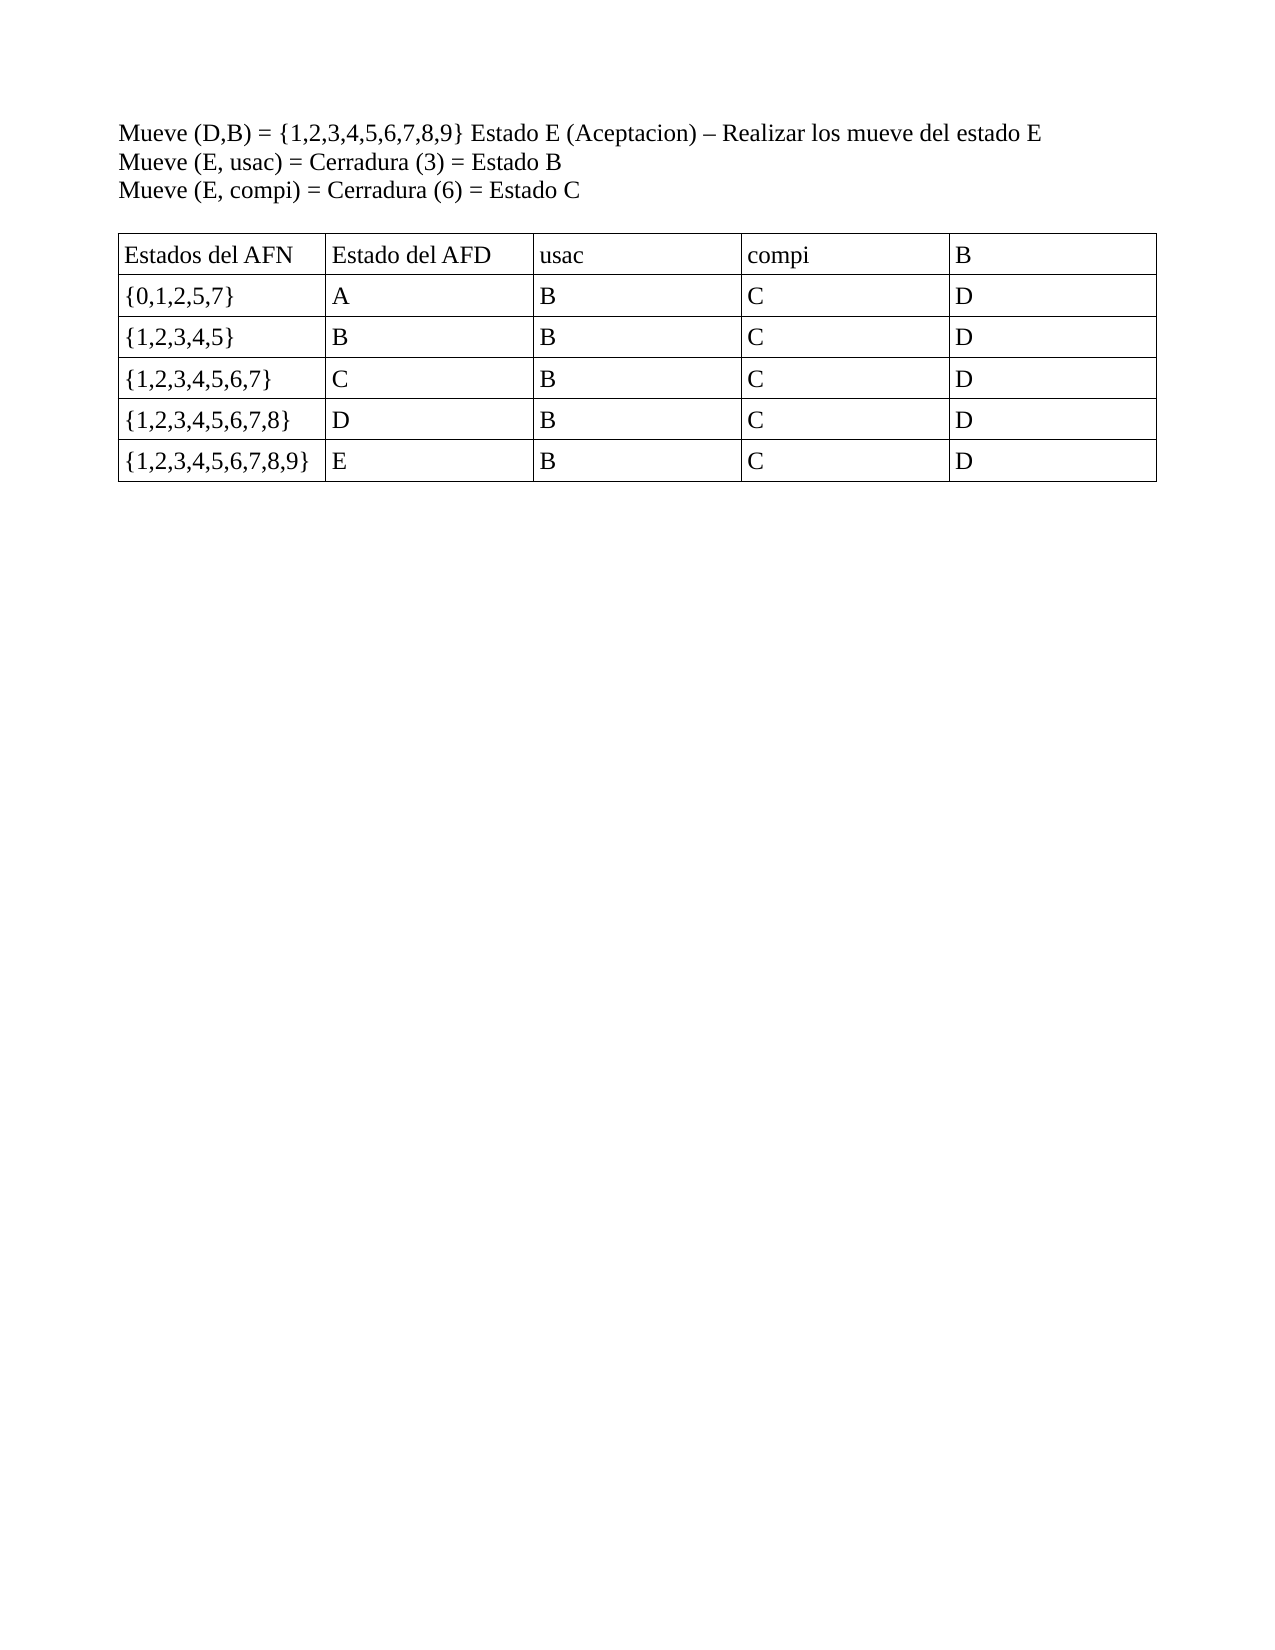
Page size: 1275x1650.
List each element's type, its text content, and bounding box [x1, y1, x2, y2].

table_header B [950, 234, 1156, 274]
table_header Estado del AFD [326, 234, 533, 274]
table_cell {1,2,3,4,5,6,7} [119, 358, 325, 398]
table_cell B [534, 440, 741, 481]
table_cell D [950, 399, 1156, 439]
table_header usac [534, 234, 741, 274]
table_cell C [742, 358, 949, 398]
table_cell D [326, 399, 533, 439]
table_cell {0,1,2,5,7} [119, 275, 325, 316]
table_cell B [534, 358, 741, 398]
table_cell E [326, 440, 533, 481]
table_cell D [950, 440, 1156, 481]
table_cell {1,2,3,4,5} [119, 317, 325, 357]
table_cell B [534, 317, 741, 357]
table_cell C [742, 275, 949, 316]
table_cell {1,2,3,4,5,6,7,8} [119, 399, 325, 439]
text Mueve (D,B) = {1,2,3,4,5,6,7,8,9} Estado E (Aceptacion) – Realizar los mueve del estado E [118, 118, 1157, 147]
table_cell D [950, 275, 1156, 316]
table_cell D [950, 358, 1156, 398]
table_cell B [326, 317, 533, 357]
table_cell C [326, 358, 533, 398]
table_cell B [534, 399, 741, 439]
table_cell A [326, 275, 533, 316]
table_cell D [950, 317, 1156, 357]
table_cell B [534, 275, 741, 316]
table_cell C [742, 317, 949, 357]
table_cell C [742, 399, 949, 439]
table_header compi [742, 234, 949, 274]
text Mueve (E, compi) = Cerradura (6) = Estado C [118, 176, 1157, 204]
table_cell C [742, 440, 949, 481]
table_header Estados del AFN [119, 234, 325, 274]
text Mueve (E, usac) = Cerradura (3) = Estado B [118, 147, 1157, 176]
table_cell {1,2,3,4,5,6,7,8,9} [119, 440, 325, 481]
